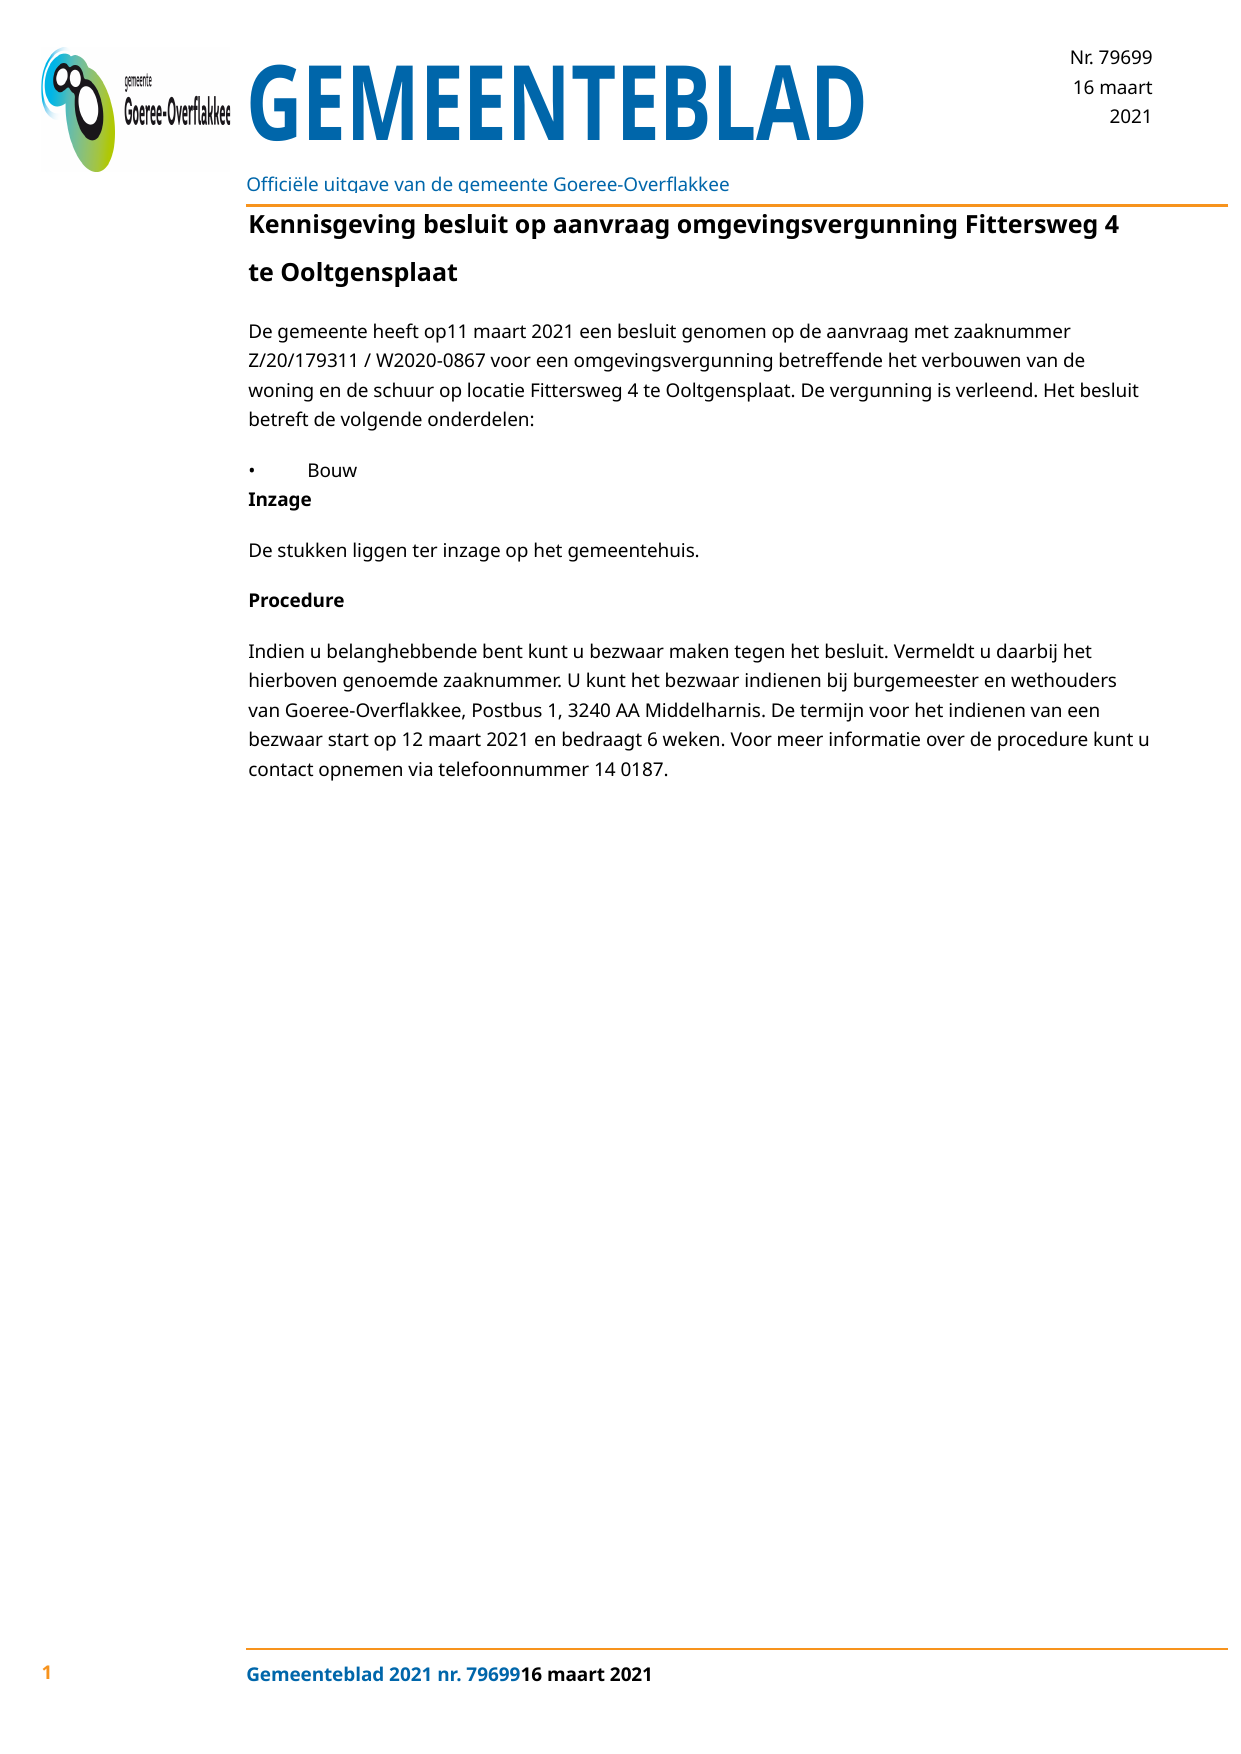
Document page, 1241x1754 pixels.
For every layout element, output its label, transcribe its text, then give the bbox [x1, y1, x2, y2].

list Bouw [248, 457, 1152, 483]
text De gemeente heeft op11 maart 2021 een besluit genomen op de aanvraag met zaaknummer Z/20/179311 / W2020-0867 voor een omgevingsvergunning betreffende het verbouwen van de woning en de schuur op locatie Fittersweg 4 te Ooltgensplaat. De vergunning is verleend. Het besluit betreft de volgende onderdelen: [248, 318, 1152, 432]
text Inzage [248, 487, 1152, 512]
text De stukken liggen ter inzage op het gemeentehuis. [248, 537, 1152, 563]
text Kennisgeving besluit op aanvraag omgevingsvergunning Fittersweg 4 te Ooltgensplaat [248, 207, 1152, 288]
picture [41, 47, 231, 172]
text Procedure [248, 587, 1152, 613]
text Indien u belanghebbende bent kunt u bezwaar maken tegen het besluit. Vermeldt u daarbij het hierboven genoemde zaaknummer. U kunt het bezwaar indienen bij burgemeester en wethouders van Goeree-Overflakkee, Postbus 1, 3240 AA Middelharnis. De termijn voor het indienen van een bezwaar start op 12 maart 2021 en bedraagt 6 weken. Voor meer informatie over de procedure kunt u contact opnemen via telefoonnummer 14 0187. [248, 638, 1152, 782]
